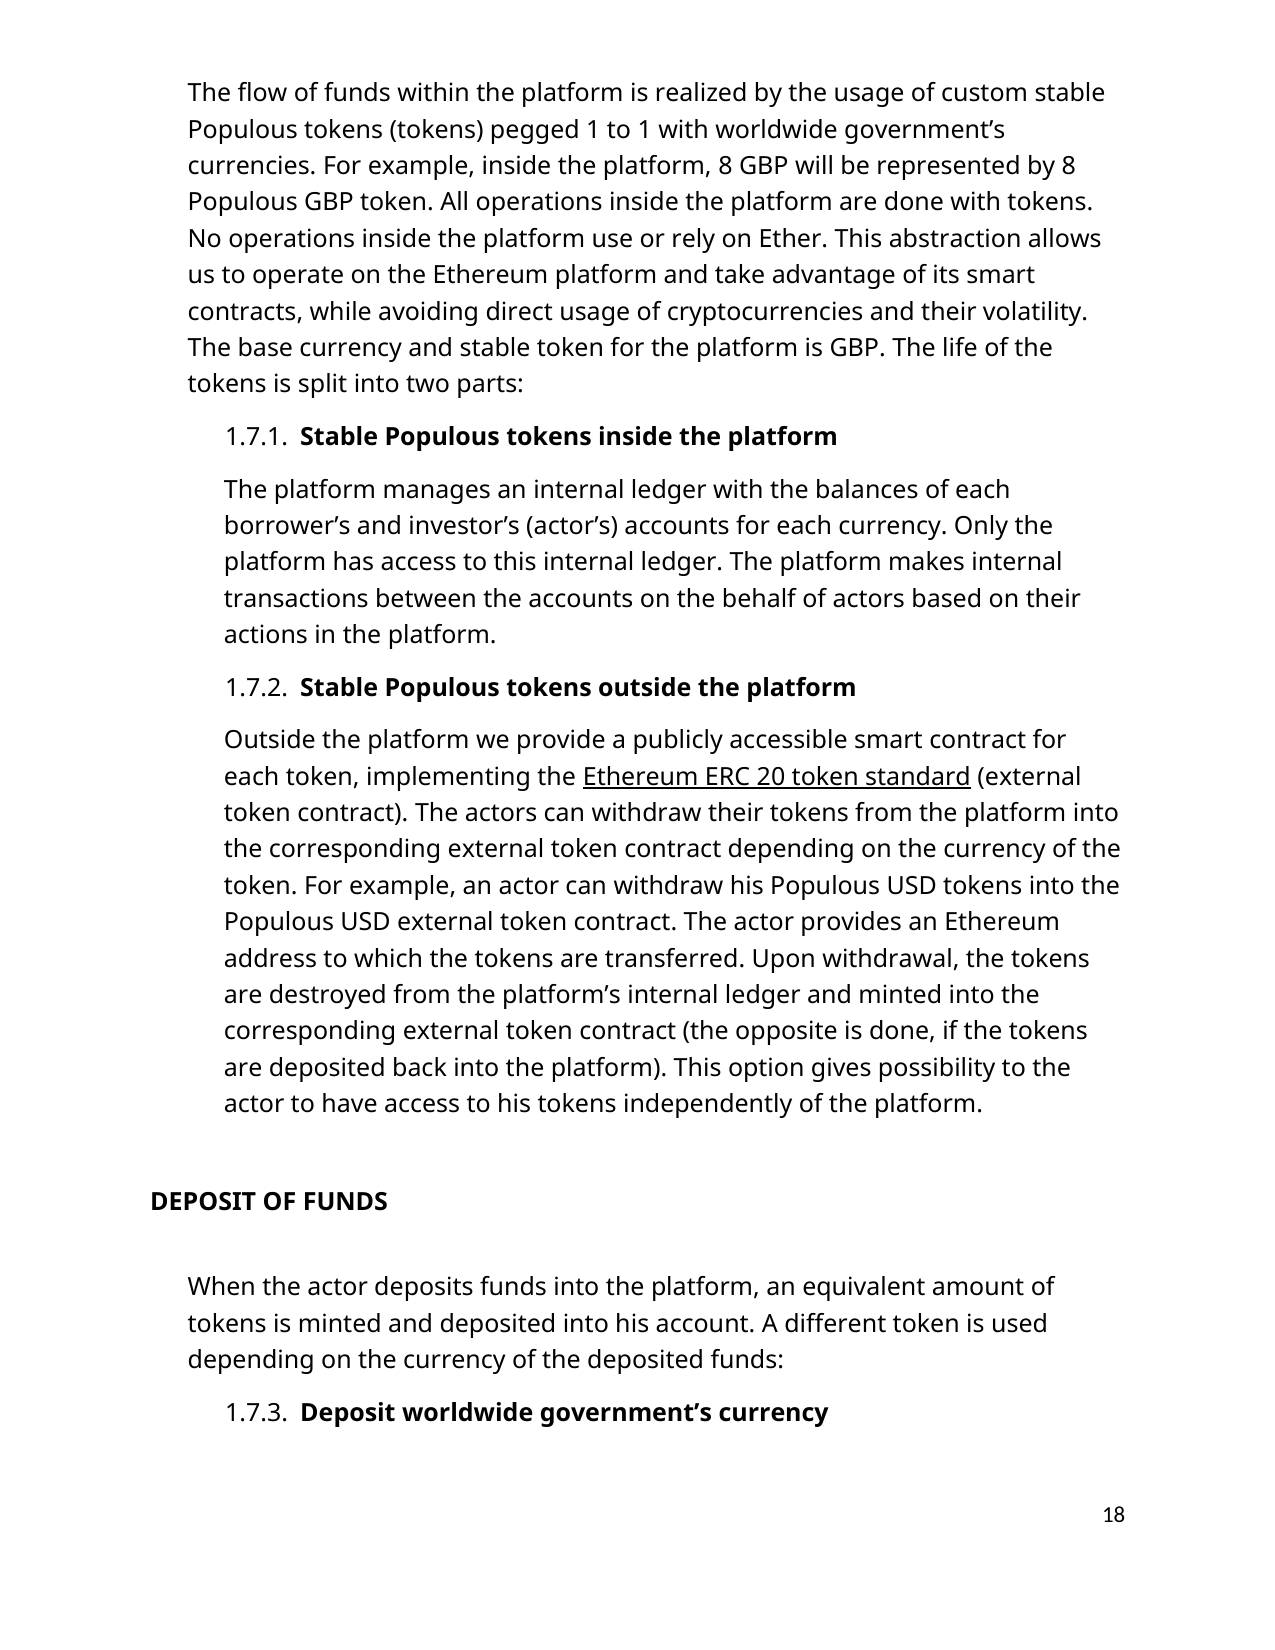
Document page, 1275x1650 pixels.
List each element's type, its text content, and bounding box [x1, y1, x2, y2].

text Outside the platform we provide a publicly accessible smart contract for each token, implementing the Ethereum ERC 20 token standard (external token contract). The actors can withdraw their tokens from the platform into the corresponding external token contract depending on the currency of the token. For example, an actor can withdraw his Populous USD tokens into the Populous USD external token contract. The actor provides an Ethereum address to which the tokens are transferred. Upon withdrawal, the tokens are destroyed from the platform’s internal ledger and minted into the corresponding external token contract (the opposite is done, if the tokens are deposited back into the platform). This option gives possibility to the actor to have access to his tokens independently of the platform. [224, 722, 1125, 1120]
text When the actor deposits funds into the platform, an equivalent amount of tokens is minted and deposited into his account. A different token is used depending on the currency of the deposited funds: [187, 1269, 1125, 1376]
text The platform manages an internal ledger with the balances of each borrower’s and investor’s (actor’s) accounts for each currency. Only the platform has access to this internal ledger. The platform makes internal transactions between the accounts on the behalf of actors based on their actions in the platform. [224, 471, 1125, 651]
list Stable Populous tokens inside the platform [225, 419, 1125, 453]
list Stable Populous tokens outside the platform [225, 670, 1125, 704]
text The flow of funds within the platform is realized by the usage of custom stable Populous tokens (tokens) pegged 1 to 1 with worldwide government’s currencies. For example, inside the platform, 8 GBP will be represented by 8 Populous GBP token. All operations inside the platform are done with tokens. No operations inside the platform use or rely on Ether. This abstraction allows us to operate on the Ethereum platform and take advantage of its smart contracts, while avoiding direct usage of cryptocurrencies and their volatility. The base currency and stable token for the platform is GBP. The life of the tokens is split into two parts: [187, 75, 1125, 400]
list Deposit worldwide government’s currency [225, 1395, 1125, 1429]
subtitle DEPOSIT OF FUNDS [150, 1183, 1125, 1217]
